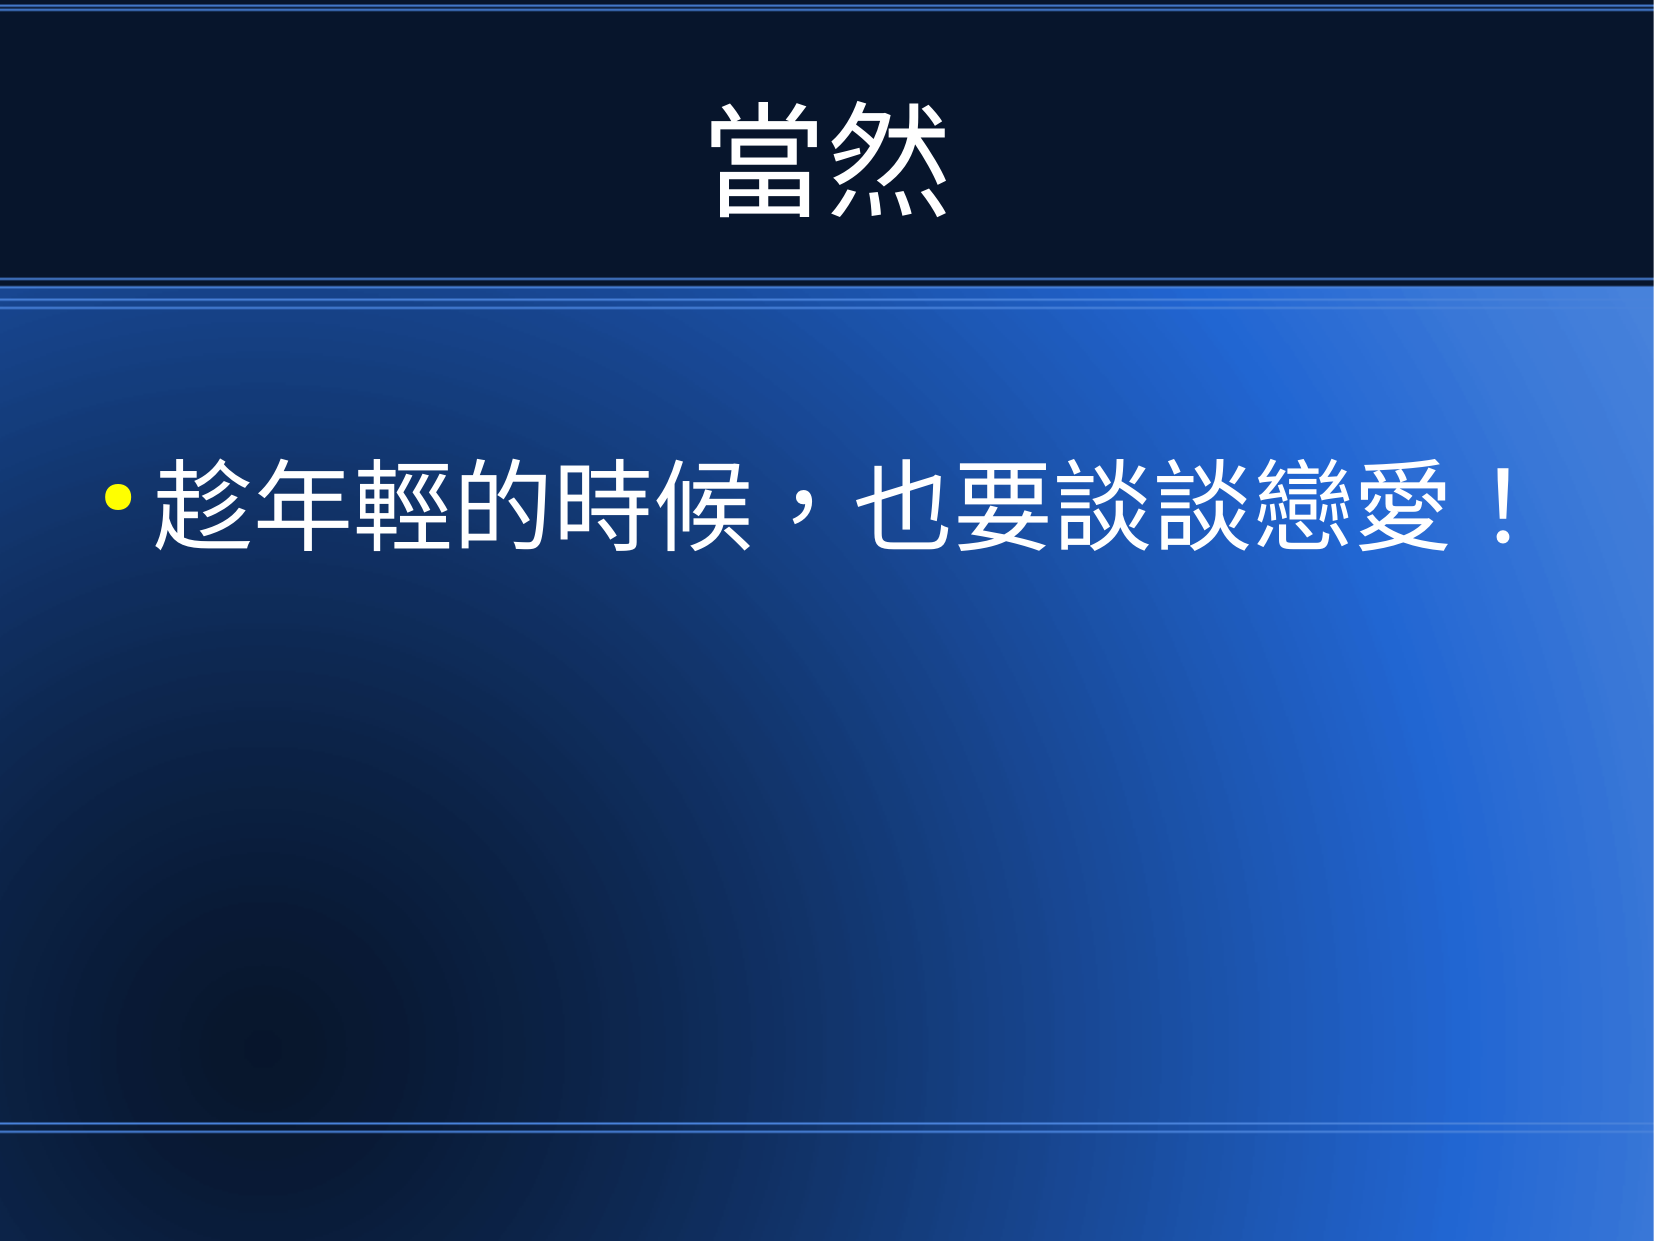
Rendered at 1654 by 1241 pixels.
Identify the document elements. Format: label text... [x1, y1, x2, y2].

picture [0, 0, 1654, 1241]
list 趁年輕的時候，也要談談戀愛！ [82, 355, 1571, 1241]
title 當然 [82, 49, 1571, 257]
